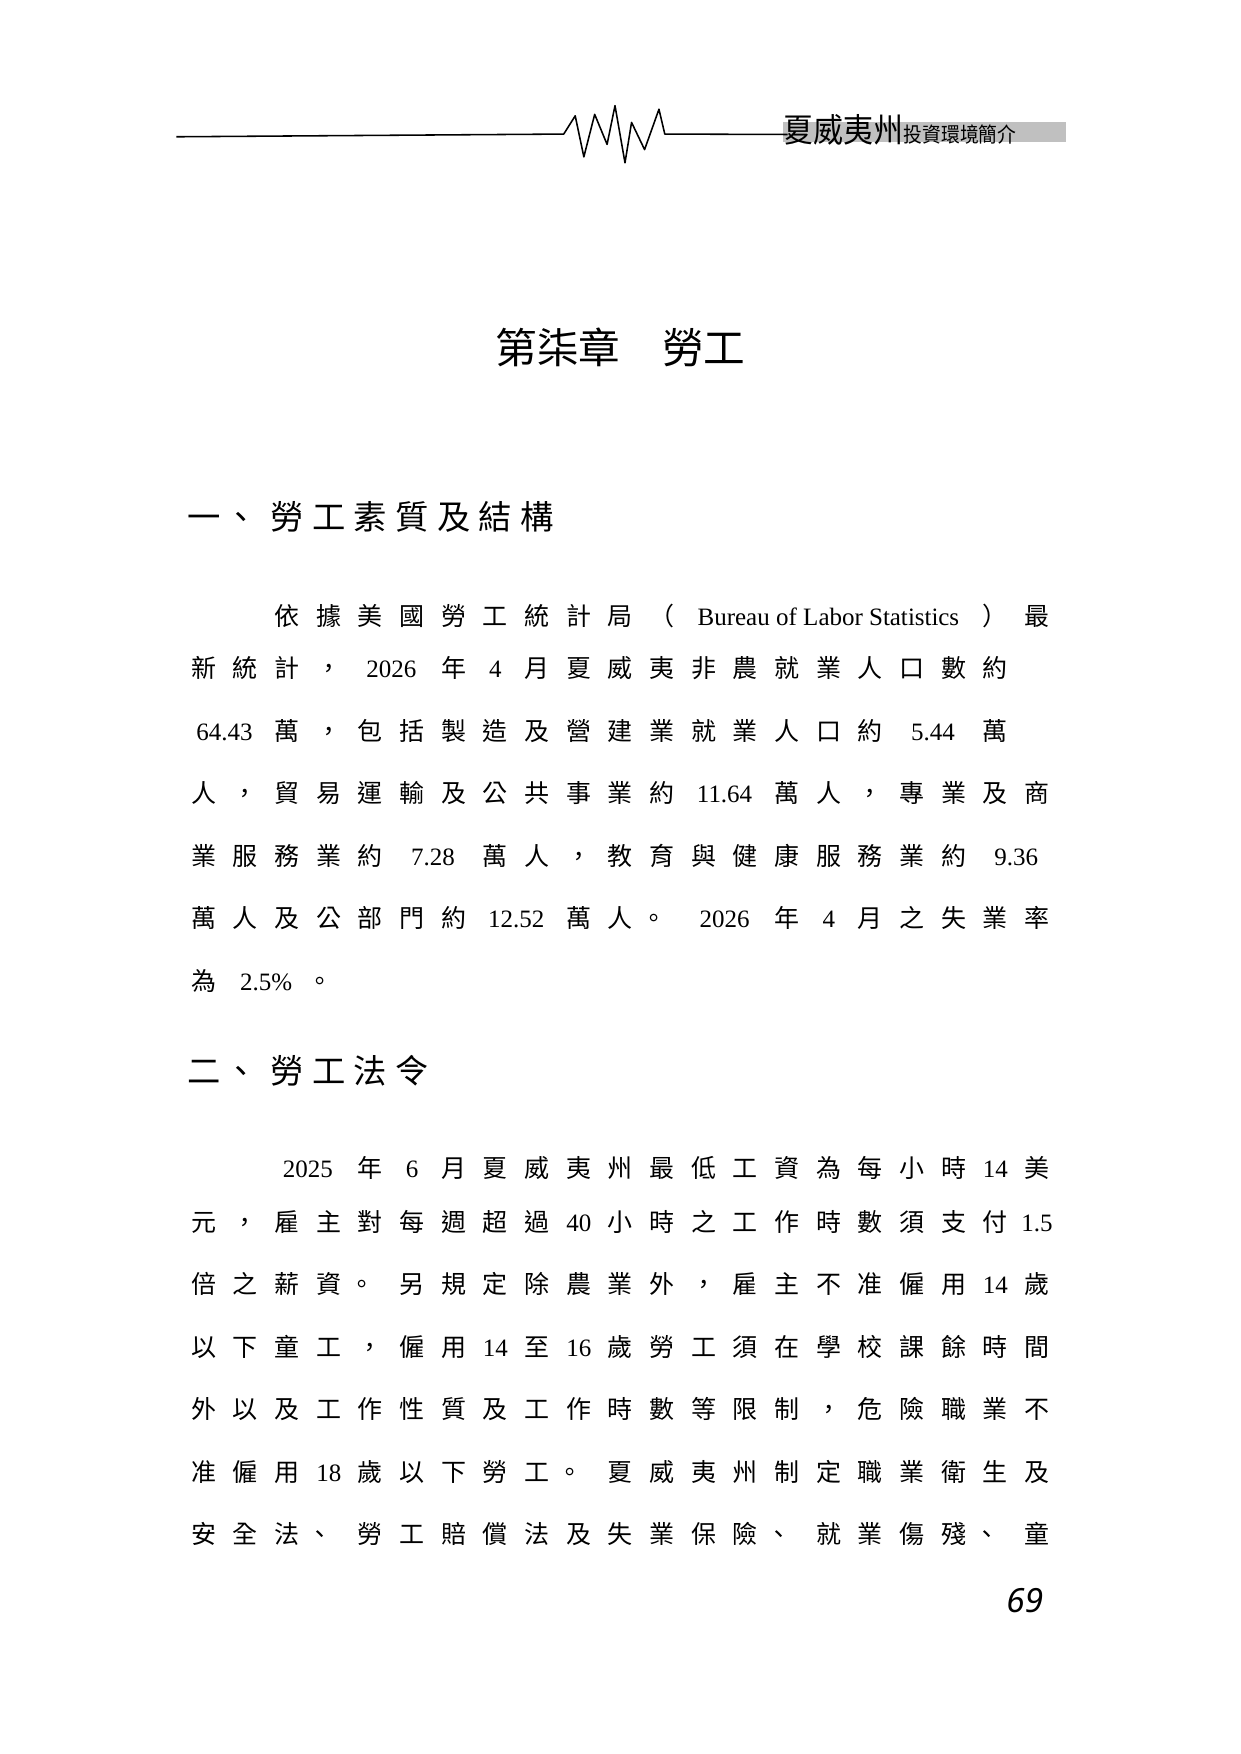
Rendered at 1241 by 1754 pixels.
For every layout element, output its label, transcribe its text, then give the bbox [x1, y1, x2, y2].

text 第柒章 勞工 [183, 304, 1058, 366]
text 2025年6月夏威夷州最低工資為每小時14美元，雇主對每週超過40小時之工作時數須支付1.5倍之薪資。另規定除農業外，雇主不准僱用14歲以下童工，僱用14至16歲勞工須在學校課餘時間外以及工作性質及工作時數等限制，危險職業不准僱用18歲以下勞工。夏威夷州制定職業衛生及安全法、勞工賠償法及失業保險、就業傷殘、童 [183, 1116, 1058, 1554]
text 二、勞工法令 [183, 1027, 1058, 1089]
text 一、勞工素質及結構 [183, 473, 1058, 536]
text 依據美國勞工統計局（Bureau of Labor Statistics）最新統計，2026年4月夏威夷非農就業人口數約64.43萬，包括製造及營建業就業人口約5.44萬人，貿易運輸及公共事業約11.64萬人，專業及商業服務業約7.28萬人，教育與健康服務業約9.36萬人及公部門約12.52萬人。2026年4月之失業率為2.5%。 [183, 563, 1058, 1000]
